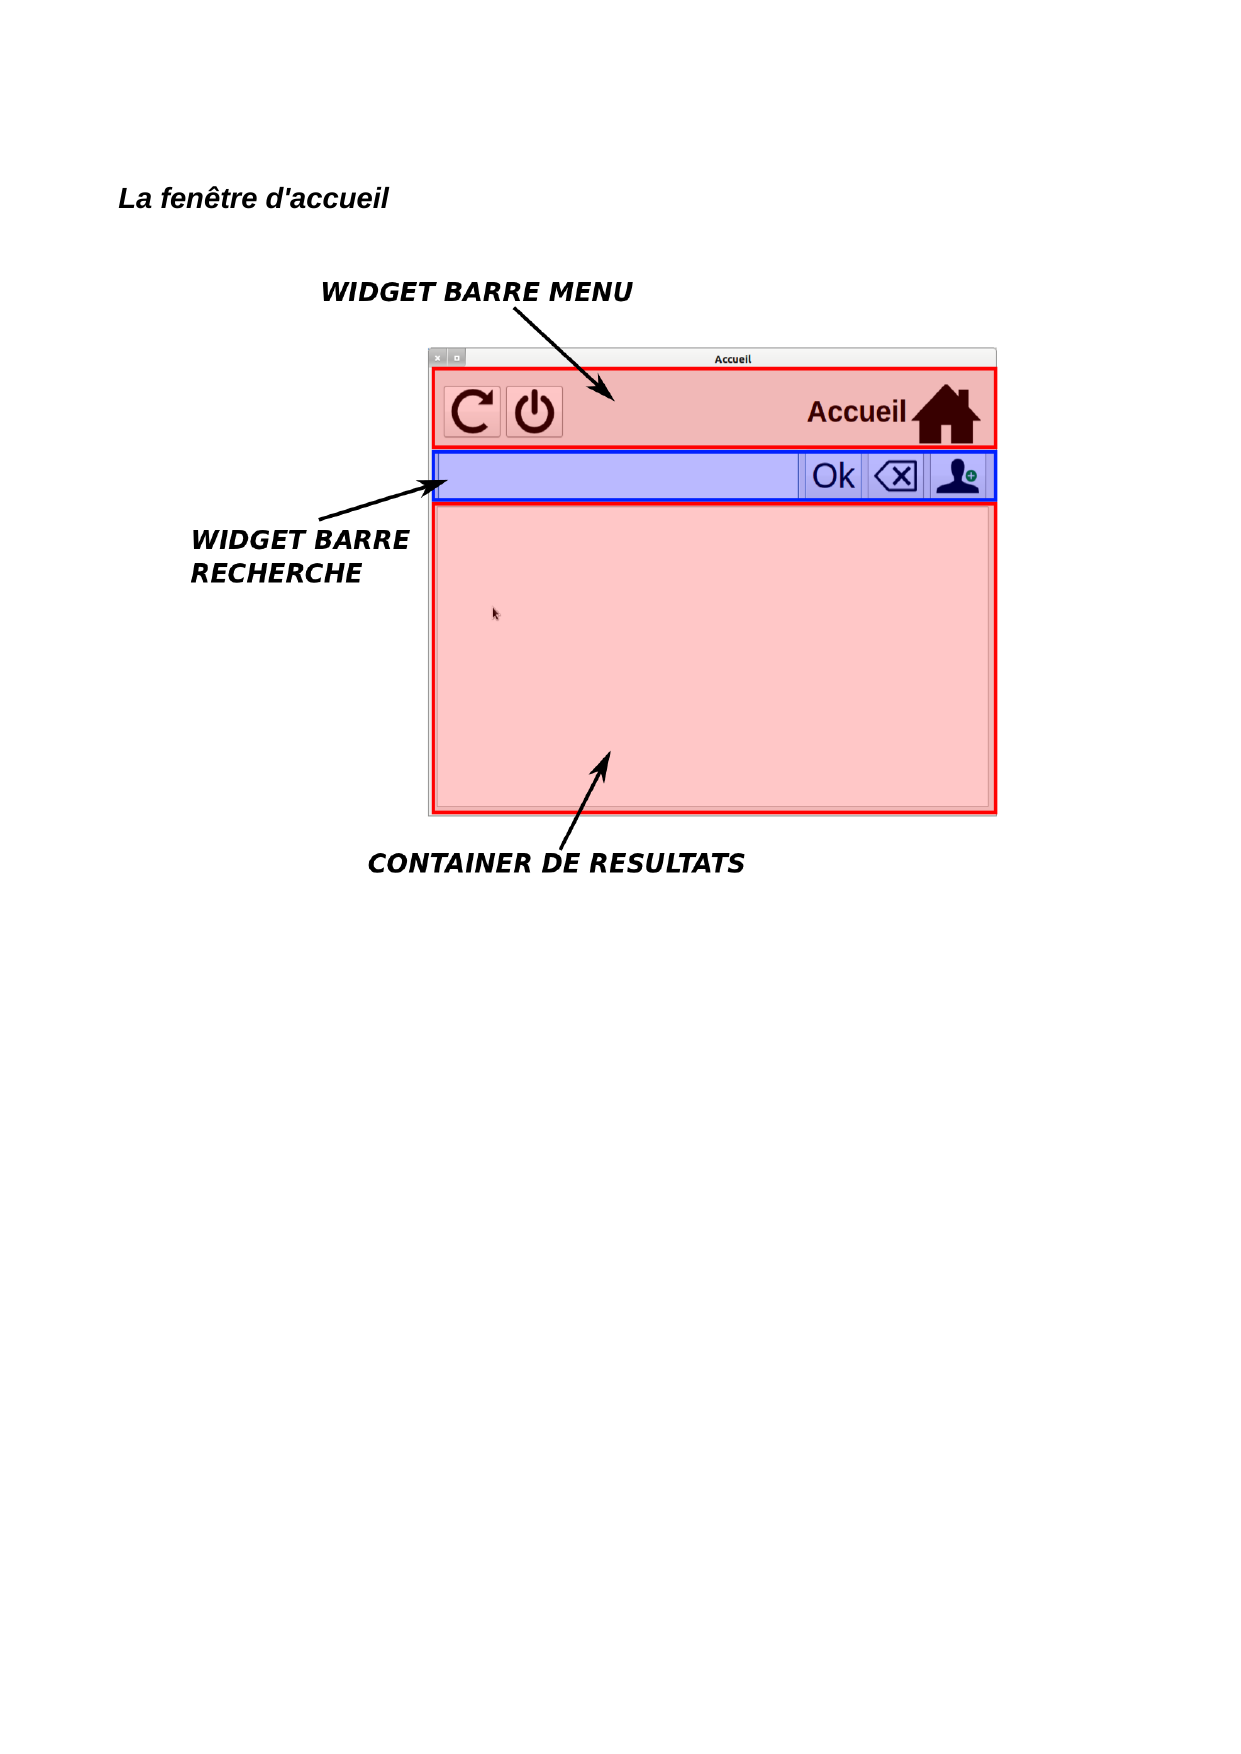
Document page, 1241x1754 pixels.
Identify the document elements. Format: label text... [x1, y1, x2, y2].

picture [186, 267, 1054, 904]
subtitle La fenêtre d'accueil [118, 182, 1122, 215]
